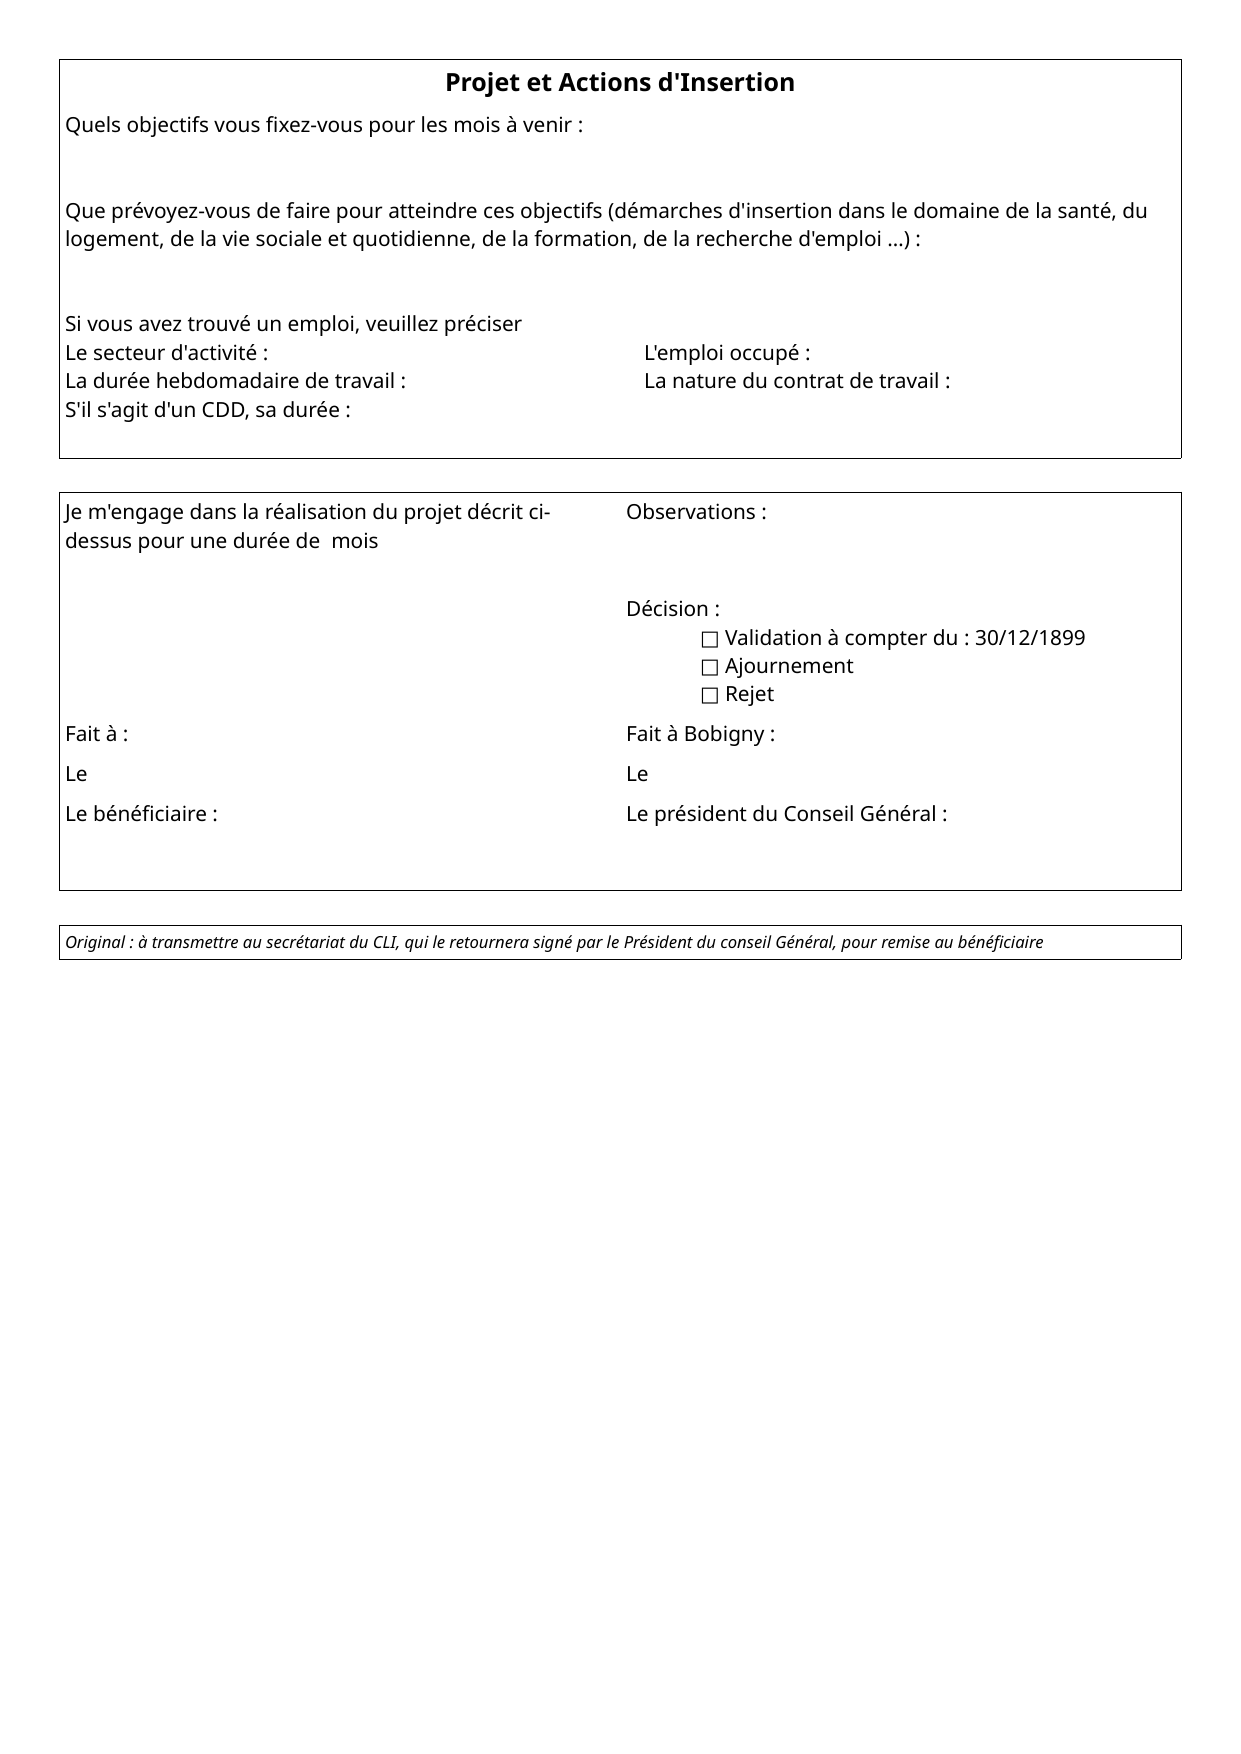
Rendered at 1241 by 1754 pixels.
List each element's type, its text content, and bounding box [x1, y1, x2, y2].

table_cell S'il s'agit d'un CDD, sa durée : [65, 395, 644, 423]
table_header Le secteur d'activité : [65, 338, 644, 366]
table_cell Quels objectifs vous fixez-vous pour les mois à venir : Que prévoyez-vous de faire pour atteindre ces objectifs (démarches d'insertion dans le domaine de la santé, du logement, de la vie sociale et quotidienne, de la formation, de la recherche d'emploi …) : Si vous avez trouvé un emploi, veuillez préciser [60, 105, 1181, 457]
table_cell Fait à : [60, 714, 620, 754]
table_header Projet et Actions d'Insertion [60, 60, 1181, 105]
table_cell Le [60, 754, 620, 793]
table_cell [644, 395, 1175, 423]
table_cell Le bénéficiaire : [60, 794, 620, 890]
table_cell La durée hebdomadaire de travail : [65, 366, 644, 395]
table_cell Le [620, 754, 1181, 793]
table_header Original : à transmettre au secrétariat du CLI, qui le retournera signé par le Président du conseil Général, pour remise au bénéficiaire [60, 926, 1181, 959]
table_header L'emploi occupé : [644, 338, 1175, 366]
table_cell Décision : □ Validation à compter du : 30/12/1899 □ Ajournement □ Rejet [620, 589, 1181, 714]
table_cell Fait à Bobigny : [620, 714, 1181, 754]
table_header Observations : [620, 493, 1181, 588]
table_cell La nature du contrat de travail : [644, 366, 1175, 395]
table_cell Le président du Conseil Général : [620, 794, 1181, 890]
table_header Je m'engage dans la réalisation du projet décrit ci-dessus pour une durée de mois [60, 493, 620, 714]
